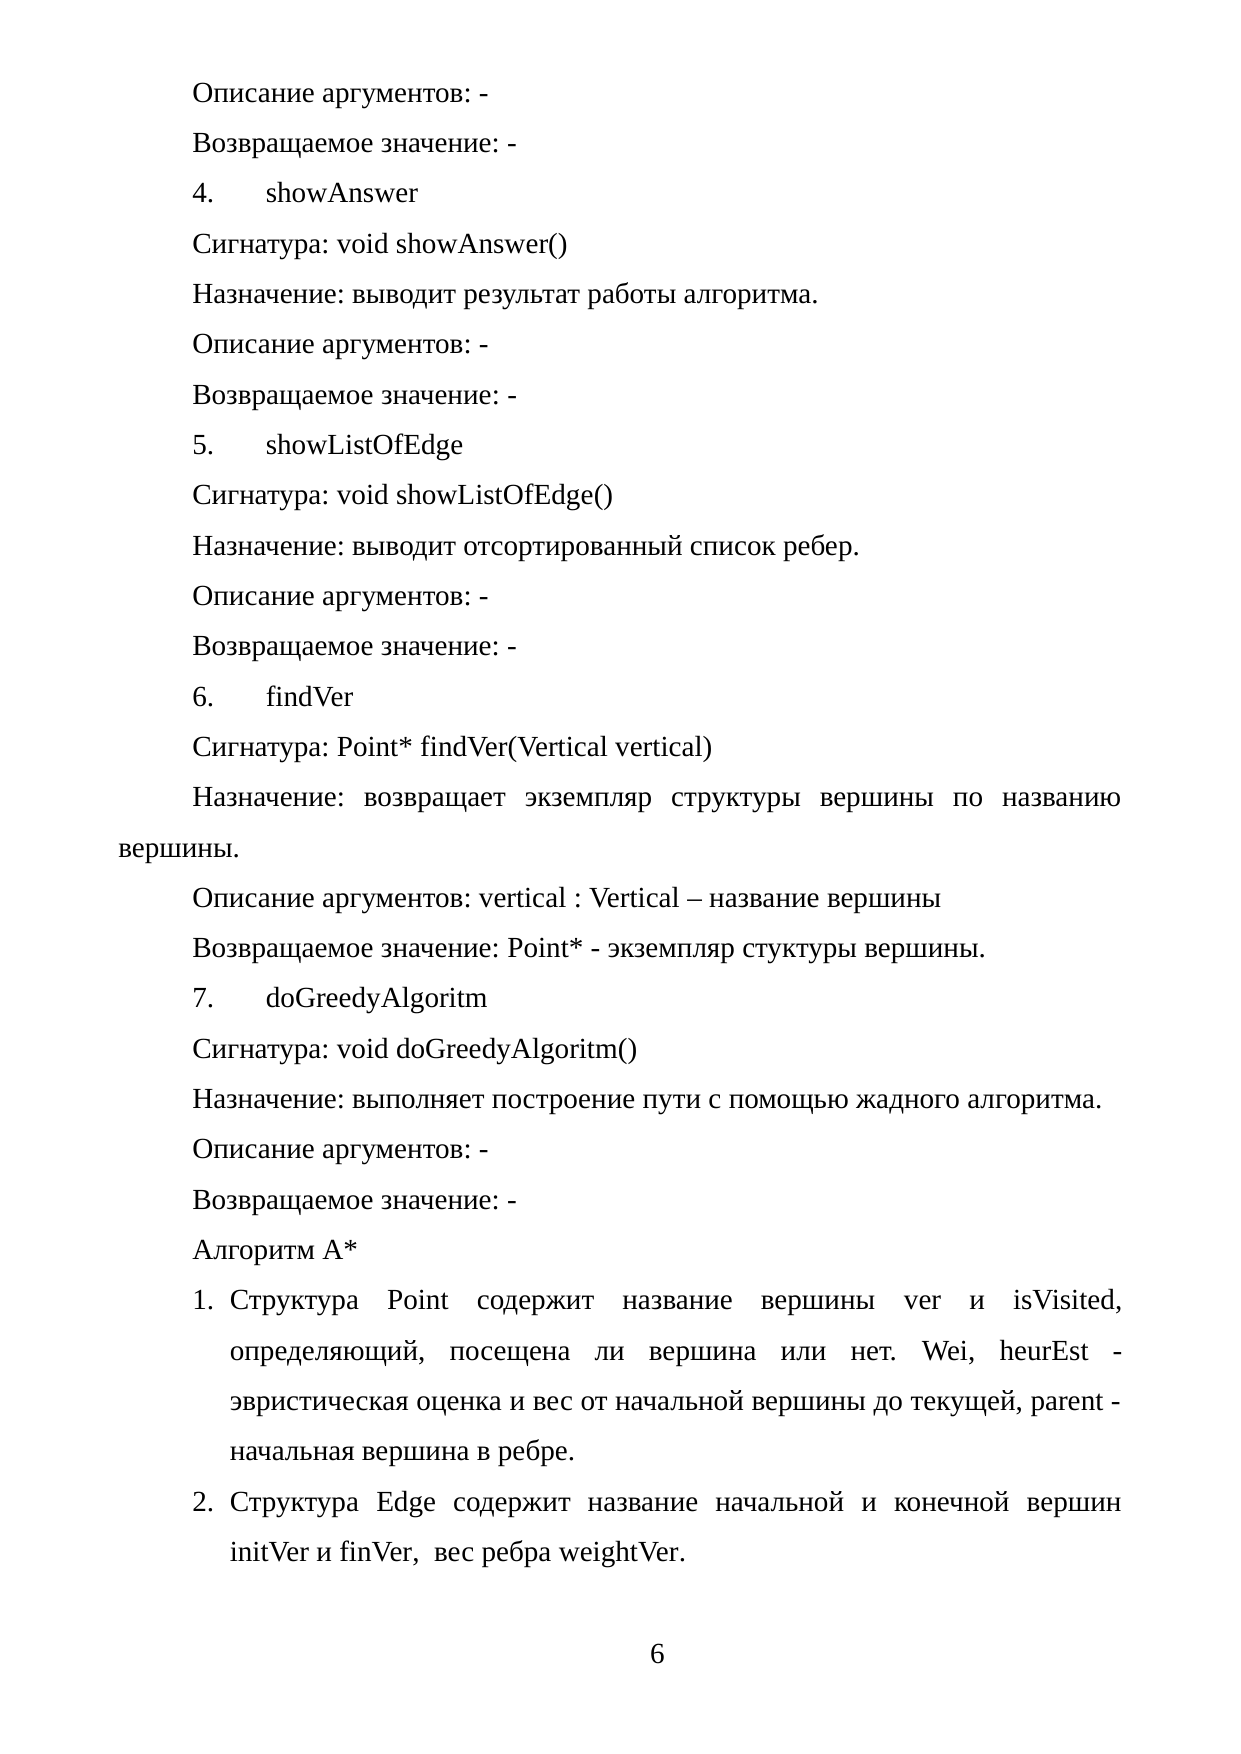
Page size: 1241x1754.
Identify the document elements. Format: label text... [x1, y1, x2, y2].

text Алгоритм А* [118, 1232, 1122, 1266]
text Назначение: выводит результат работы алгоритма. [118, 276, 1122, 310]
text Назначение: возвращает экземпляр структуры вершины по названию вершины. [118, 779, 1122, 863]
list Структура Edge содержит название начальной и конечной вершин initVer и finVer, вес ребра weightVer. [192, 1484, 1122, 1568]
text Описание аргументов: - [118, 327, 1122, 360]
text Назначение: выполняет построение пути с помощью жадного алгоритма. [118, 1081, 1122, 1115]
text Описание аргументов: - [118, 75, 1122, 108]
text Описание аргументов: vertical : Vertical – название вершины [118, 880, 1122, 913]
list Структура Point содержит название вершины ver и isVisited, определяющий, посещена ли вершина или нет. Wei, heurEst - эвристическая оценка и вес от начальной вершины до текущей, parent - начальная вершина в ребре. [192, 1282, 1122, 1467]
text Сигнатура: void showAnswer() [118, 226, 1122, 259]
text Описание аргументов: - [118, 578, 1122, 612]
text 4. showAnswer [118, 176, 1122, 209]
text Возвращаемое значение: - [118, 1182, 1122, 1215]
text Сигнатура: Point* findVer(Vertical vertical) [118, 729, 1122, 763]
text Возвращаемое значение: Point* - экземпляр стуктуры вершины. [118, 930, 1122, 964]
text 7. doGreedyAlgoritm [118, 981, 1122, 1014]
text Назначение: выводит отсортированный список ребер. [118, 528, 1122, 561]
text Возвращаемое значение: - [118, 628, 1122, 662]
text 5. showListOfEdge [118, 427, 1122, 461]
text Возвращаемое значение: - [118, 377, 1122, 410]
text Сигнатура: void doGreedyAlgoritm() [118, 1031, 1122, 1064]
text Описание аргументов: - [118, 1132, 1122, 1165]
text Сигнатура: void showListOfEdge() [118, 477, 1122, 511]
text Возвращаемое значение: - [118, 125, 1122, 159]
text 6. findVer [118, 679, 1122, 712]
